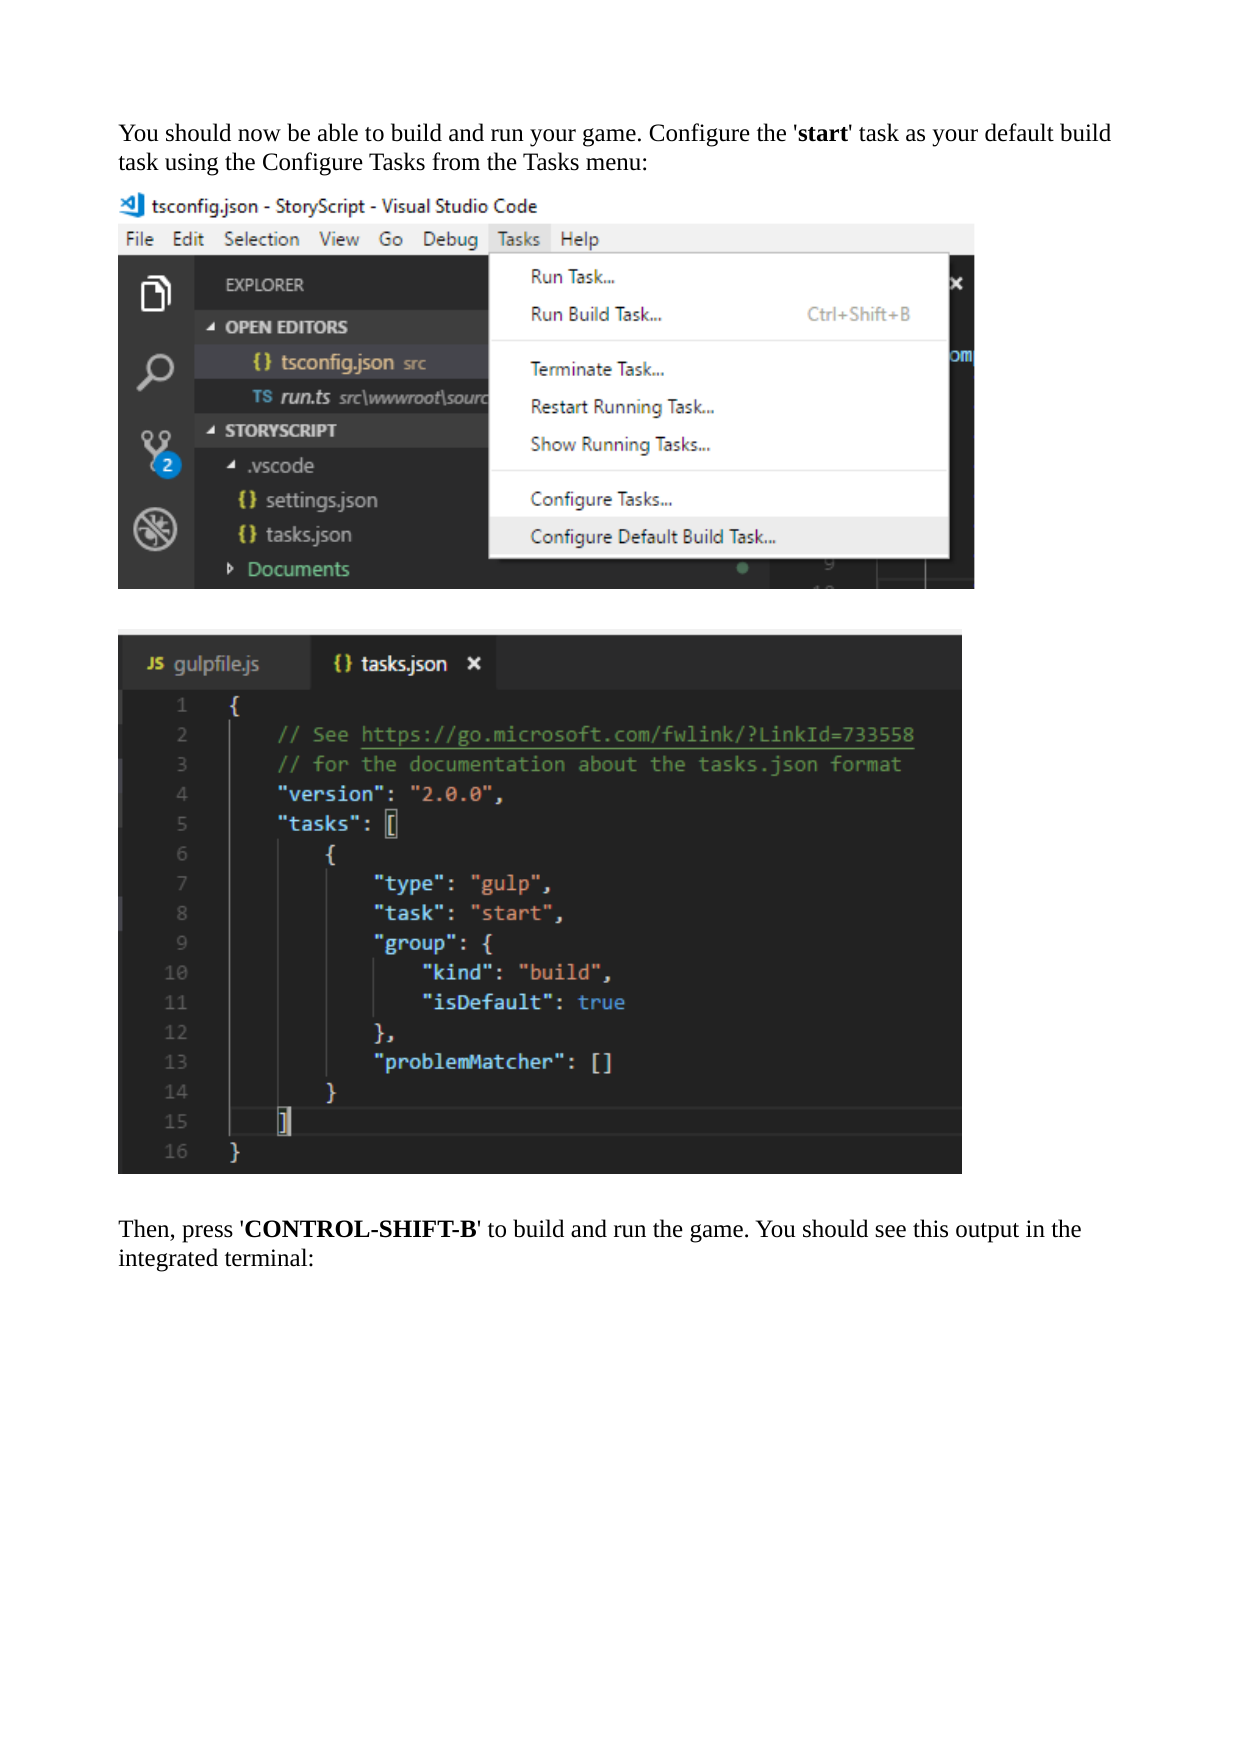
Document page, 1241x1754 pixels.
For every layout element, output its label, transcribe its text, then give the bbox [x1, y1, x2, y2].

picture [118, 188, 975, 589]
text Then, press 'CONTROL-SHIFT-B' to build and run the game. You should see this output in the integrated terminal: [118, 1214, 1122, 1272]
picture [118, 629, 962, 1174]
text You should now be able to build and run your game. Configure the 'start' task as your default build task using the Configure Tasks from the Tasks menu: [118, 118, 1122, 176]
